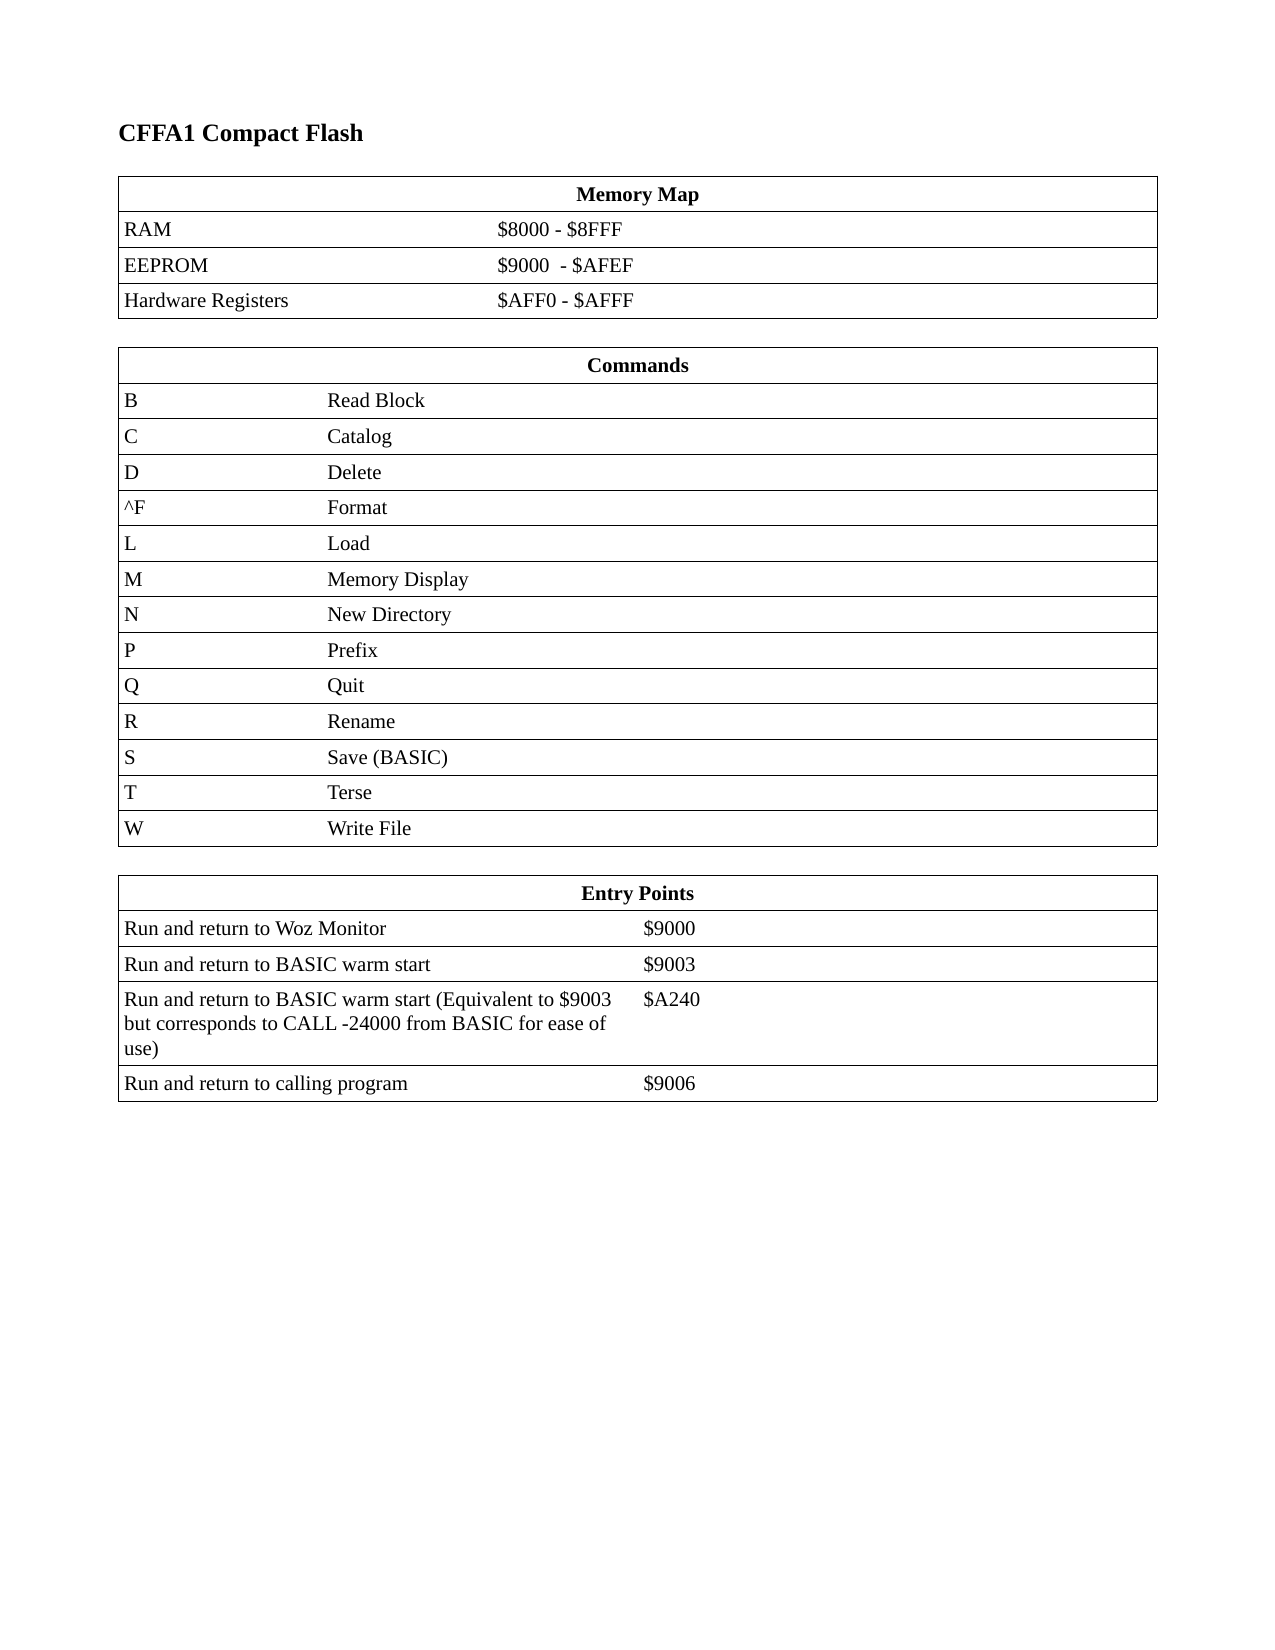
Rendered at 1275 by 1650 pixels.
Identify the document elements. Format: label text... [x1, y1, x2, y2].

table_cell Load [321, 526, 1157, 561]
table_cell EEPROM [119, 248, 492, 282]
table_cell New Directory [321, 597, 1157, 632]
table_cell Prefix [321, 633, 1157, 668]
table_cell $9000 - $AFEF [492, 248, 1157, 282]
table_cell Hardware Registers [119, 284, 492, 318]
table_cell $8000 - $8FFF [492, 212, 1157, 247]
text CFFA1 Compact Flash [118, 118, 1157, 147]
table_cell ^F [119, 491, 321, 525]
table_cell D [119, 455, 321, 489]
table_cell Q [119, 669, 321, 703]
table_cell Quit [321, 669, 1157, 703]
table_cell T [119, 776, 321, 810]
table_cell P [119, 633, 321, 668]
table_cell Format [321, 491, 1157, 525]
table_cell Run and return to Woz Monitor [119, 911, 637, 946]
table_cell Read Block [321, 384, 1157, 418]
table_cell Run and return to calling program [119, 1066, 637, 1101]
table_cell Catalog [321, 419, 1157, 454]
table_cell Run and return to BASIC warm start (Equivalent to $9003 but corresponds to CALL -24000 from BASIC for ease of use) [119, 982, 637, 1065]
table_header Memory Map [119, 177, 1157, 211]
table_header Entry Points [119, 876, 1157, 910]
table_cell Terse [321, 776, 1157, 810]
table_cell R [119, 704, 321, 739]
table_cell L [119, 526, 321, 561]
table_cell $A240 [638, 982, 1157, 1065]
table_cell N [119, 597, 321, 632]
table_cell Write File [321, 811, 1157, 846]
table_cell Run and return to BASIC warm start [119, 947, 637, 981]
table_cell M [119, 562, 321, 596]
table_cell W [119, 811, 321, 846]
table_cell $9003 [638, 947, 1157, 981]
table_cell C [119, 419, 321, 454]
table_cell $AFF0 - $AFFF [492, 284, 1157, 318]
table_cell Rename [321, 704, 1157, 739]
table_cell Save (BASIC) [321, 740, 1157, 774]
table_header Commands [119, 348, 1157, 383]
table_cell RAM [119, 212, 492, 247]
table_cell Delete [321, 455, 1157, 489]
table_cell $9006 [638, 1066, 1157, 1101]
table_cell Memory Display [321, 562, 1157, 596]
table_cell $9000 [638, 911, 1157, 946]
table_cell S [119, 740, 321, 774]
table_cell B [119, 384, 321, 418]
